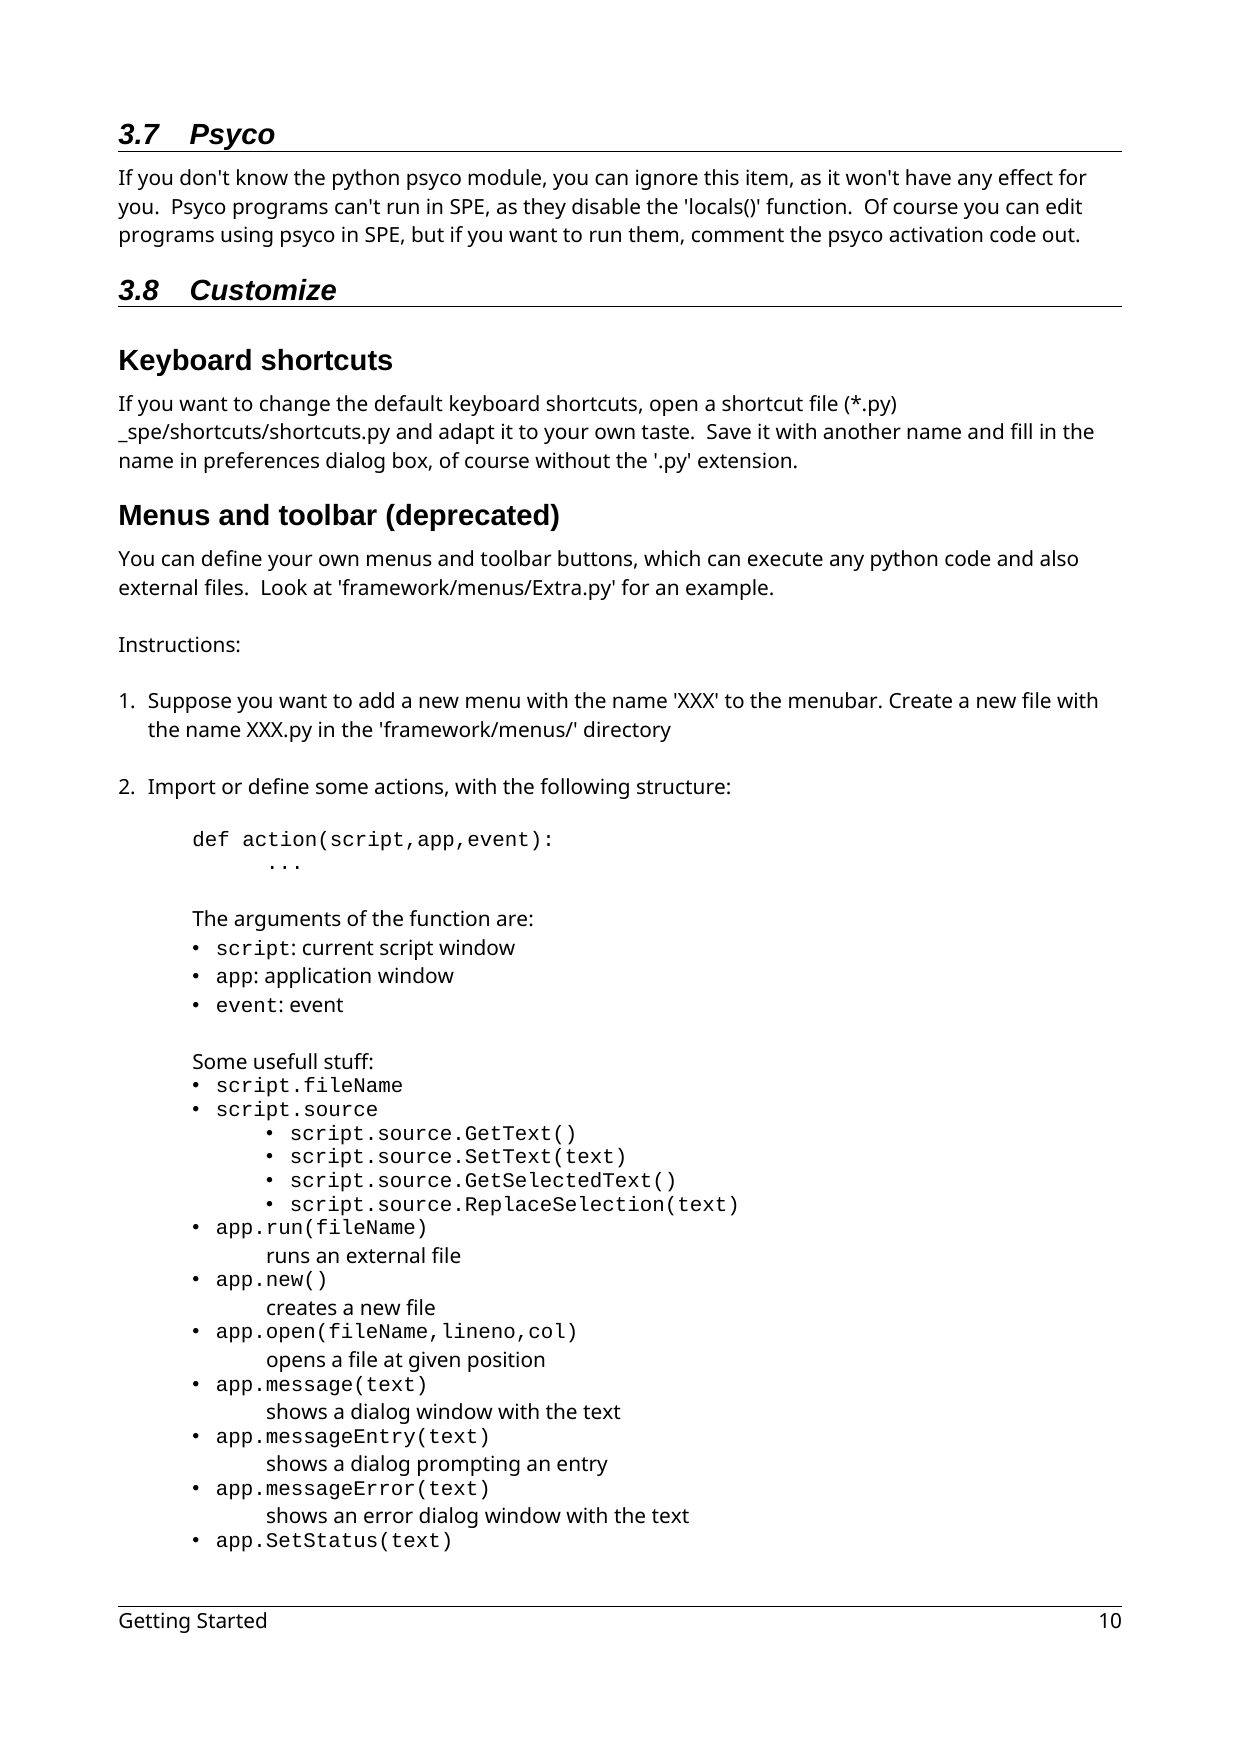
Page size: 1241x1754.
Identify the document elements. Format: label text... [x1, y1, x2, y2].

text Instructions: [118, 630, 1122, 658]
list script.fileName [192, 1075, 1122, 1099]
text Some usefull stuff: [192, 1047, 1122, 1075]
text If you want to change the default keyboard shortcuts, open a shortcut file (*.py) _spe/shortcuts/shortcuts.py and adapt it to your own taste. Save it with another name and fill in the name in preferences dialog box, of course without the '.py' extension. [118, 389, 1122, 474]
list script.source.GetSelectedText() [266, 1170, 1122, 1194]
list app.open(fileName,lineno,col) [192, 1321, 1122, 1345]
text def action(script,app,event): [192, 829, 1122, 852]
text opens a file at given position [266, 1345, 1122, 1373]
list app.new() [192, 1269, 1122, 1293]
text If you don't know the python psyco module, you can ignore this item, as it won't have any effect for you. Psyco programs can't run in SPE, as they disable the 'locals()' function. Of course you can edit programs using psyco in SPE, but if you want to run them, comment the psyco activation code out. [118, 163, 1122, 249]
text shows an error dialog window with the text [266, 1501, 1122, 1530]
subtitle Psyco [118, 118, 1122, 151]
list app: application window [192, 961, 1122, 990]
list script.source [192, 1099, 1122, 1123]
text creates a new file [266, 1293, 1122, 1321]
text ... [192, 852, 1122, 876]
text You can define your own menus and toolbar buttons, which can execute any python code and also external files. Look at 'framework/menus/Extra.py' for an example. [118, 544, 1122, 601]
list app.messageError(text) [192, 1478, 1122, 1501]
list app.SetStatus(text) [192, 1530, 1122, 1553]
list app.message(text) [192, 1373, 1122, 1397]
list script.source.ReplaceSelection(text) [266, 1194, 1122, 1217]
list script.source.SetText(text) [266, 1146, 1122, 1170]
subtitle Customize [118, 274, 1122, 306]
list app.messageEntry(text) [192, 1426, 1122, 1449]
subtitle Keyboard shortcuts [118, 344, 1122, 376]
list Suppose you want to add a new menu with the name 'XXX' to the menubar. Create a new file with the name XXX.py in the 'framework/menus/' directory [118, 687, 1122, 743]
list script.source.GetText() [266, 1123, 1122, 1146]
text shows a dialog prompting an entry [266, 1449, 1122, 1478]
list app.run(fileName) [192, 1217, 1122, 1241]
list Import or define some actions, with the following structure: [118, 772, 1122, 800]
text runs an external file [266, 1241, 1122, 1269]
subtitle Menus and toolbar (deprecated) [118, 499, 1122, 532]
list script: current script window [192, 933, 1122, 961]
text shows a dialog window with the text [266, 1397, 1122, 1426]
list event: event [192, 990, 1122, 1018]
text The arguments of the function are: [192, 904, 1122, 933]
